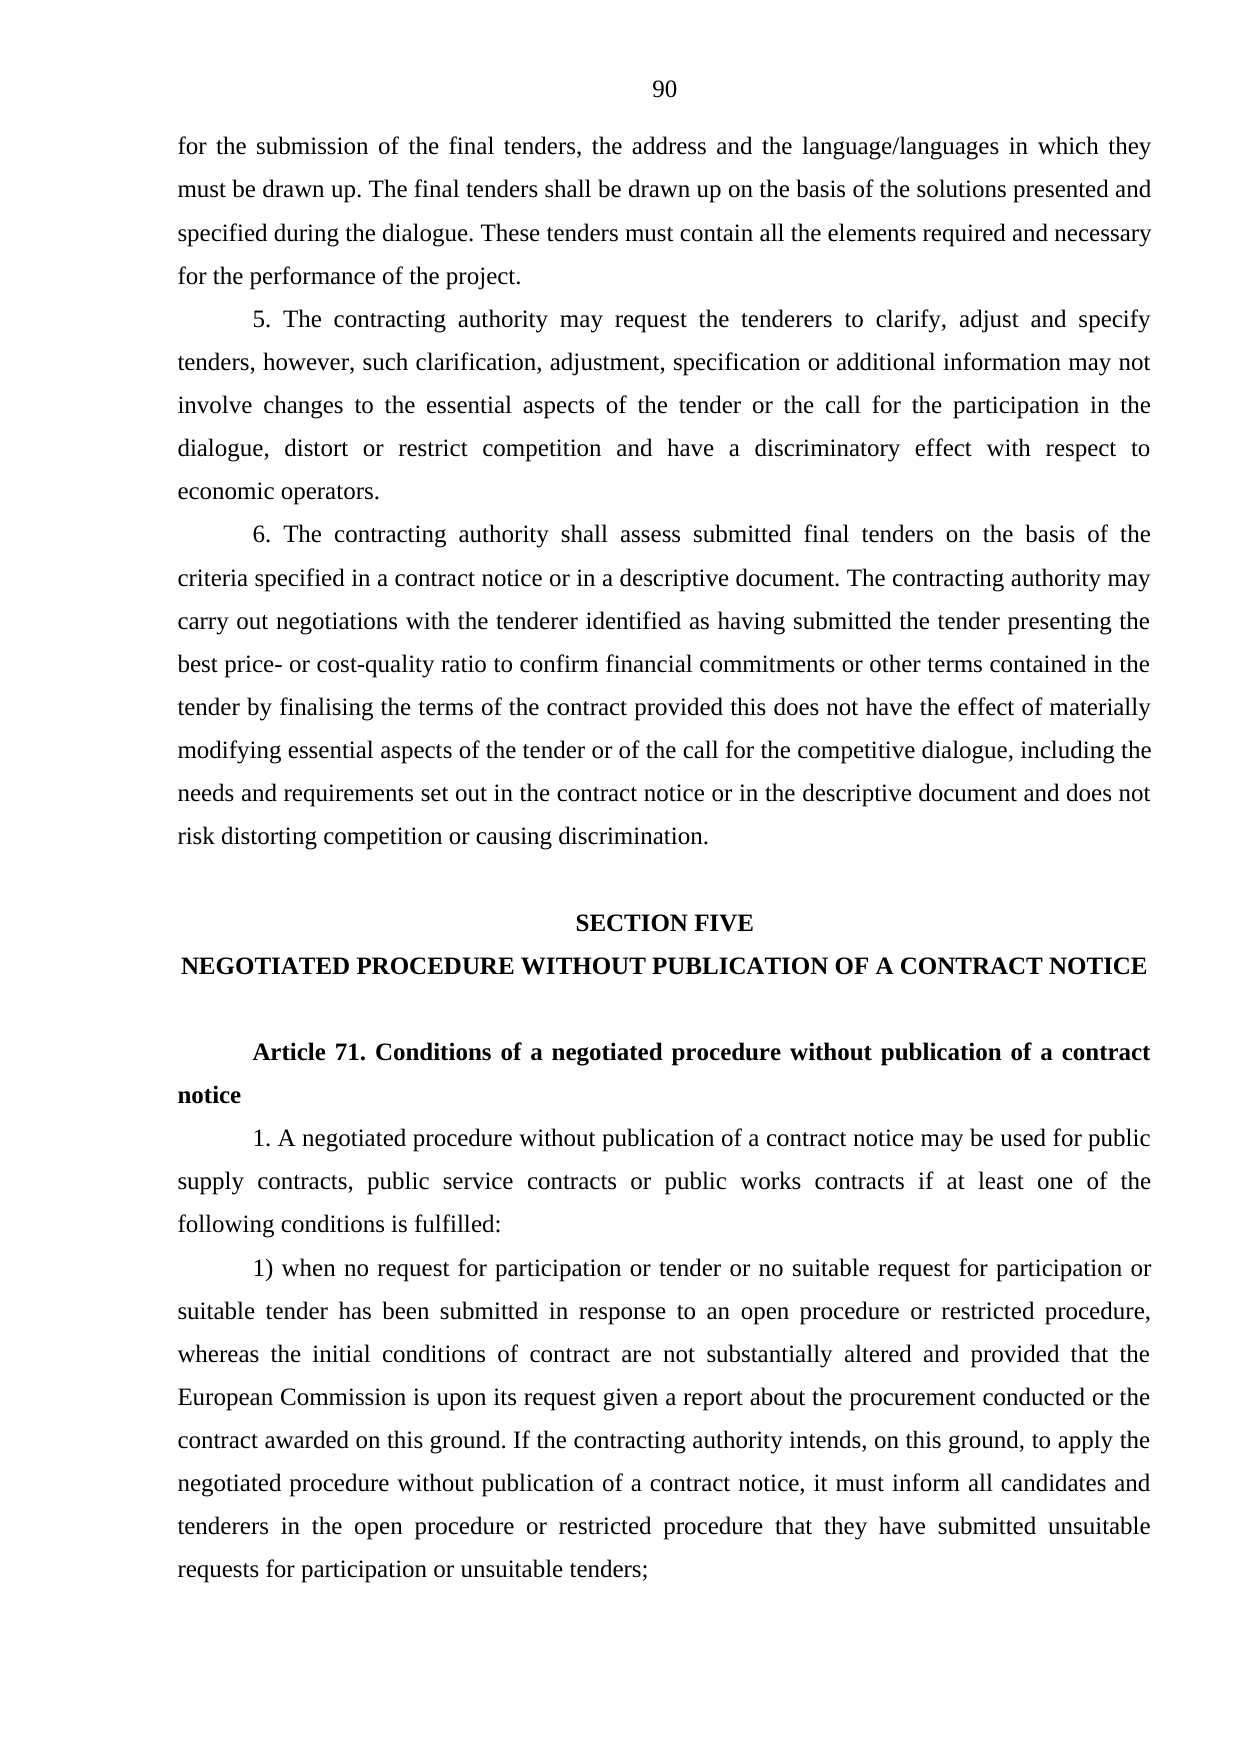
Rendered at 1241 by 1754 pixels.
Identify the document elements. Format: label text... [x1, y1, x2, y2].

text 6. The contracting authority shall assess submitted final tenders on the basis of the criteria specified in a contract notice or in a descriptive document. The contracting authority may carry out negotiations with the tenderer identified as having submitted the tender presenting the best price- or cost-quality ratio to confirm financial commitments or other terms contained in the tender by finalising the terms of the contract provided this does not have the effect of materially modifying essential aspects of the tender or of the call for the competitive dialogue, including the needs and requirements set out in the contract notice or in the descriptive document and does not risk distorting competition or causing discrimination. [177, 519, 1152, 850]
text 5. The contracting authority may request the tenderers to clarify, adjust and specify tenders, however, such clarification, adjustment, specification or additional information may not involve changes to the essential aspects of the tender or the call for the participation in the dialogue, distort or restrict competition and have a discriminatory effect with respect to economic operators. [177, 304, 1152, 505]
text NEGOTIATED PROCEDURE WITHOUT PUBLICATION OF A CONTRACT NOTICE [177, 951, 1152, 979]
text SECTION FIVE [177, 908, 1152, 936]
text Article 71. Conditions of a negotiated procedure without publication of a contract notice [177, 1037, 1152, 1109]
text 1. A negotiated procedure without publication of a contract notice may be used for public supply contracts, public service contracts or public works contracts if at least one of the following conditions is fulfilled: [177, 1123, 1152, 1238]
text for the submission of the final tenders, the address and the language/languages in which they must be drawn up. The final tenders shall be drawn up on the basis of the solutions presented and specified during the dialogue. These tenders must contain all the elements required and necessary for the performance of the project. [177, 131, 1152, 289]
text 1) when no request for participation or tender or no suitable request for participation or suitable tender has been submitted in response to an open procedure or restricted procedure, whereas the initial conditions of contract are not substantially altered and provided that the European Commission is upon its request given a report about the procurement conducted or the contract awarded on this ground. If the contracting authority intends, on this ground, to apply the negotiated procedure without publication of a contract notice, it must inform all candidates and tenderers in the open procedure or restricted procedure that they have submitted unsuitable requests for participation or unsuitable tenders; [177, 1253, 1152, 1583]
